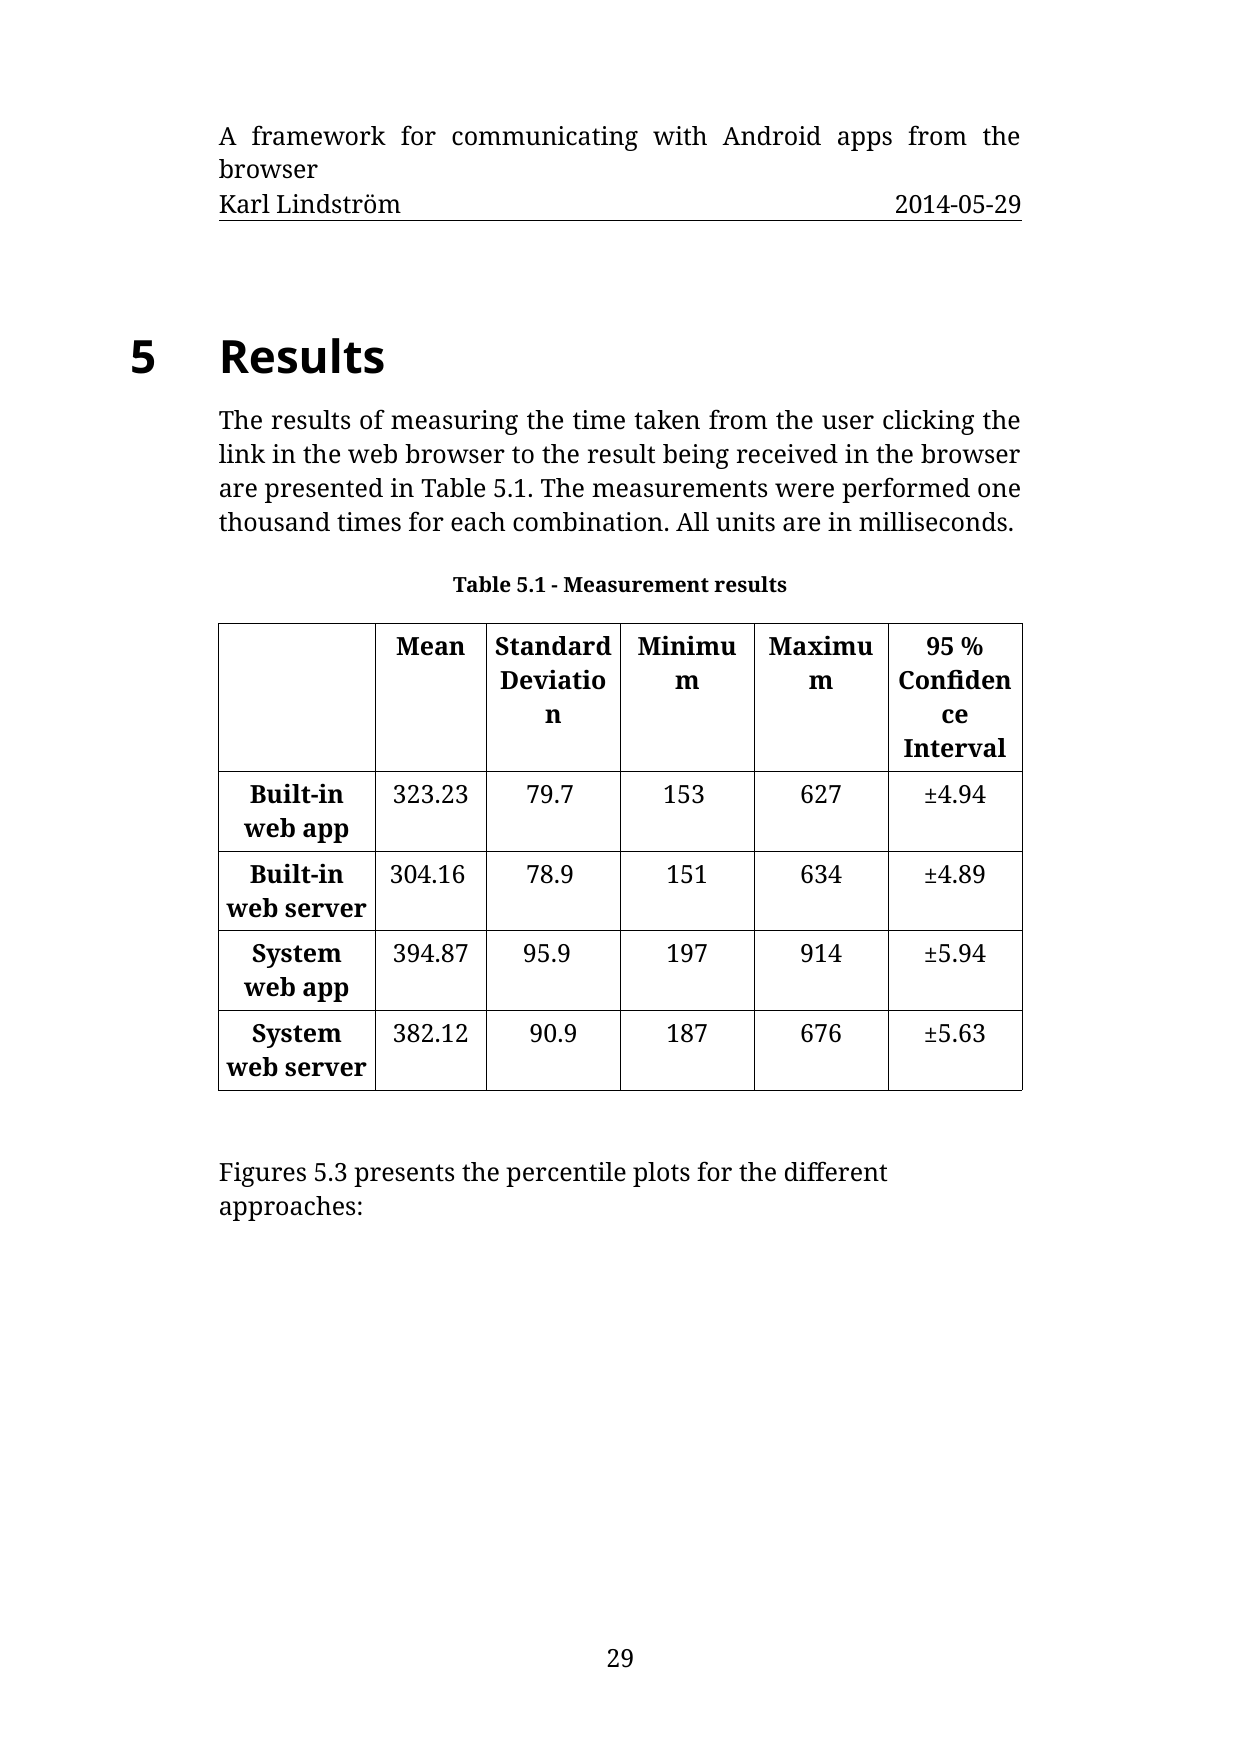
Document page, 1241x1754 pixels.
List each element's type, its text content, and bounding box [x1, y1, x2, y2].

table_cell 153 [621, 772, 754, 851]
subtitle Results [130, 325, 1022, 387]
table_cell 90.9 [487, 1011, 620, 1089]
table_header Minimum [621, 624, 754, 771]
table_cell 382.12 [376, 1011, 486, 1089]
table_cell ±4.89 [889, 852, 1022, 930]
table_cell 95.9 [487, 931, 620, 1010]
table_header 95 % Confidence Interval [889, 624, 1022, 771]
table_header [219, 624, 375, 771]
table_cell ±5.63 [889, 1011, 1022, 1089]
text The results of measuring the time taken from the user clicking the link in the web browser to the result being received in the browser are presented in Table 5.1. The measurements were performed one thousand times for each combination. All units are in milliseconds. [218, 403, 1022, 539]
table_cell 304.16 [376, 852, 486, 930]
table_cell 151 [621, 852, 754, 930]
table_cell 323.23 [376, 772, 486, 851]
table_cell 79.7 [487, 772, 620, 851]
table_header Standard Deviation [487, 624, 620, 771]
table_cell 914 [755, 931, 888, 1010]
table_header Maximum [755, 624, 888, 771]
text Table 5.1 - Measurement results [218, 570, 1022, 598]
text Figures 5.3 presents the percentile plots for the different approaches: [218, 1155, 1022, 1223]
table_cell 634 [755, 852, 888, 930]
table_cell 394.87 [376, 931, 486, 1010]
table_cell 197 [621, 931, 754, 1010]
table_header Mean [376, 624, 486, 771]
table_cell 78.9 [487, 852, 620, 930]
table_cell System web app [219, 931, 375, 1010]
table_cell Built-in web app [219, 772, 375, 851]
table_cell Built-in web server [219, 852, 375, 930]
table_cell 627 [755, 772, 888, 851]
table_cell System web server [219, 1011, 375, 1089]
table_cell 187 [621, 1011, 754, 1089]
table_cell ±5.94 [889, 931, 1022, 1010]
table_cell 676 [755, 1011, 888, 1089]
table_cell ±4.94 [889, 772, 1022, 851]
